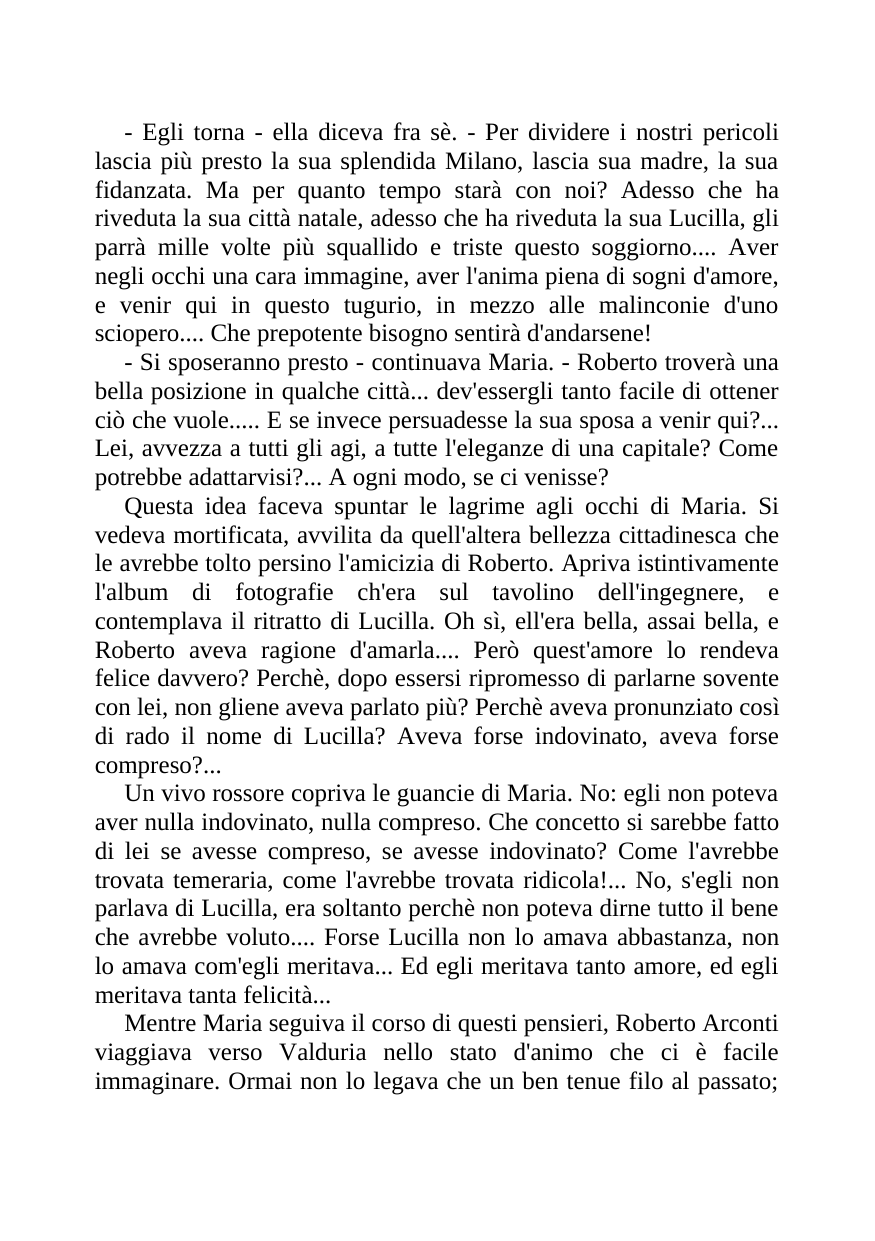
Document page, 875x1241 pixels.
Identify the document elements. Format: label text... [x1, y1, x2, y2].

text Mentre Maria seguiva il corso di questi pensieri, Roberto Arconti viaggiava verso Valduria nello stato d'animo che ci è facile immaginare. Ormai non lo legava che un ben tenue filo al passato; [94, 1008, 779, 1095]
text Questa idea faceva spuntar le lagrime agli occhi di Maria. Si vedeva mortificata, avvilita da quell'altera bellezza cittadinesca che le avrebbe tolto persino l'amicizia di Roberto. Apriva istintivamente l'album di fotografie ch'era sul tavolino dell'ingegnere, e contemplava il ritratto di Lucilla. Oh sì, ell'era bella, assai bella, e Roberto aveva ragione d'amarla.... Però quest'amore lo rendeva felice davvero? Perchè, dopo essersi ripromesso di parlarne sovente con lei, non gliene aveva parlato più? Perchè aveva pronunziato così di rado il nome di Lucilla? Aveva forse indovinato, aveva forse compreso?... [94, 491, 779, 778]
text - Si sposeranno presto - continuava Maria. - Roberto troverà una bella posizione in qualche città... dev'essergli tanto facile di ottener ciò che vuole..... E se invece persuadesse la sua sposa a venir qui?... Lei, avvezza a tutti gli agi, a tutte l'eleganze di una capitale? Come potrebbe adattarvisi?... A ogni modo, se ci venisse? [94, 347, 779, 491]
text Un vivo rossore copriva le guancie di Maria. No: egli non poteva aver nulla indovinato, nulla compreso. Che concetto si sarebbe fatto di lei se avesse compreso, se avesse indovinato? Come l'avrebbe trovata temeraria, come l'avrebbe trovata ridicola!... No, s'egli non parlava di Lucilla, era soltanto perchè non poteva dirne tutto il bene che avrebbe voluto.... Forse Lucilla non lo amava abbastanza, non lo amava com'egli meritava... Ed egli meritava tanto amore, ed egli meritava tanta felicità... [94, 778, 779, 1008]
text - Egli torna - ella diceva fra sè. - Per dividere i nostri pericoli lascia più presto la sua splendida Milano, lascia sua madre, la sua fidanzata. Ma per quanto tempo starà con noi? Adesso che ha riveduta la sua città natale, adesso che ha riveduta la sua Lucilla, gli parrà mille volte più squallido e triste questo soggiorno.... Aver negli occhi una cara immagine, aver l'anima piena di sogni d'amore, e venir qui in questo tugurio, in mezzo alle malinconie d'uno sciopero.... Che prepotente bisogno sentirà d'andarsene! [94, 117, 779, 347]
